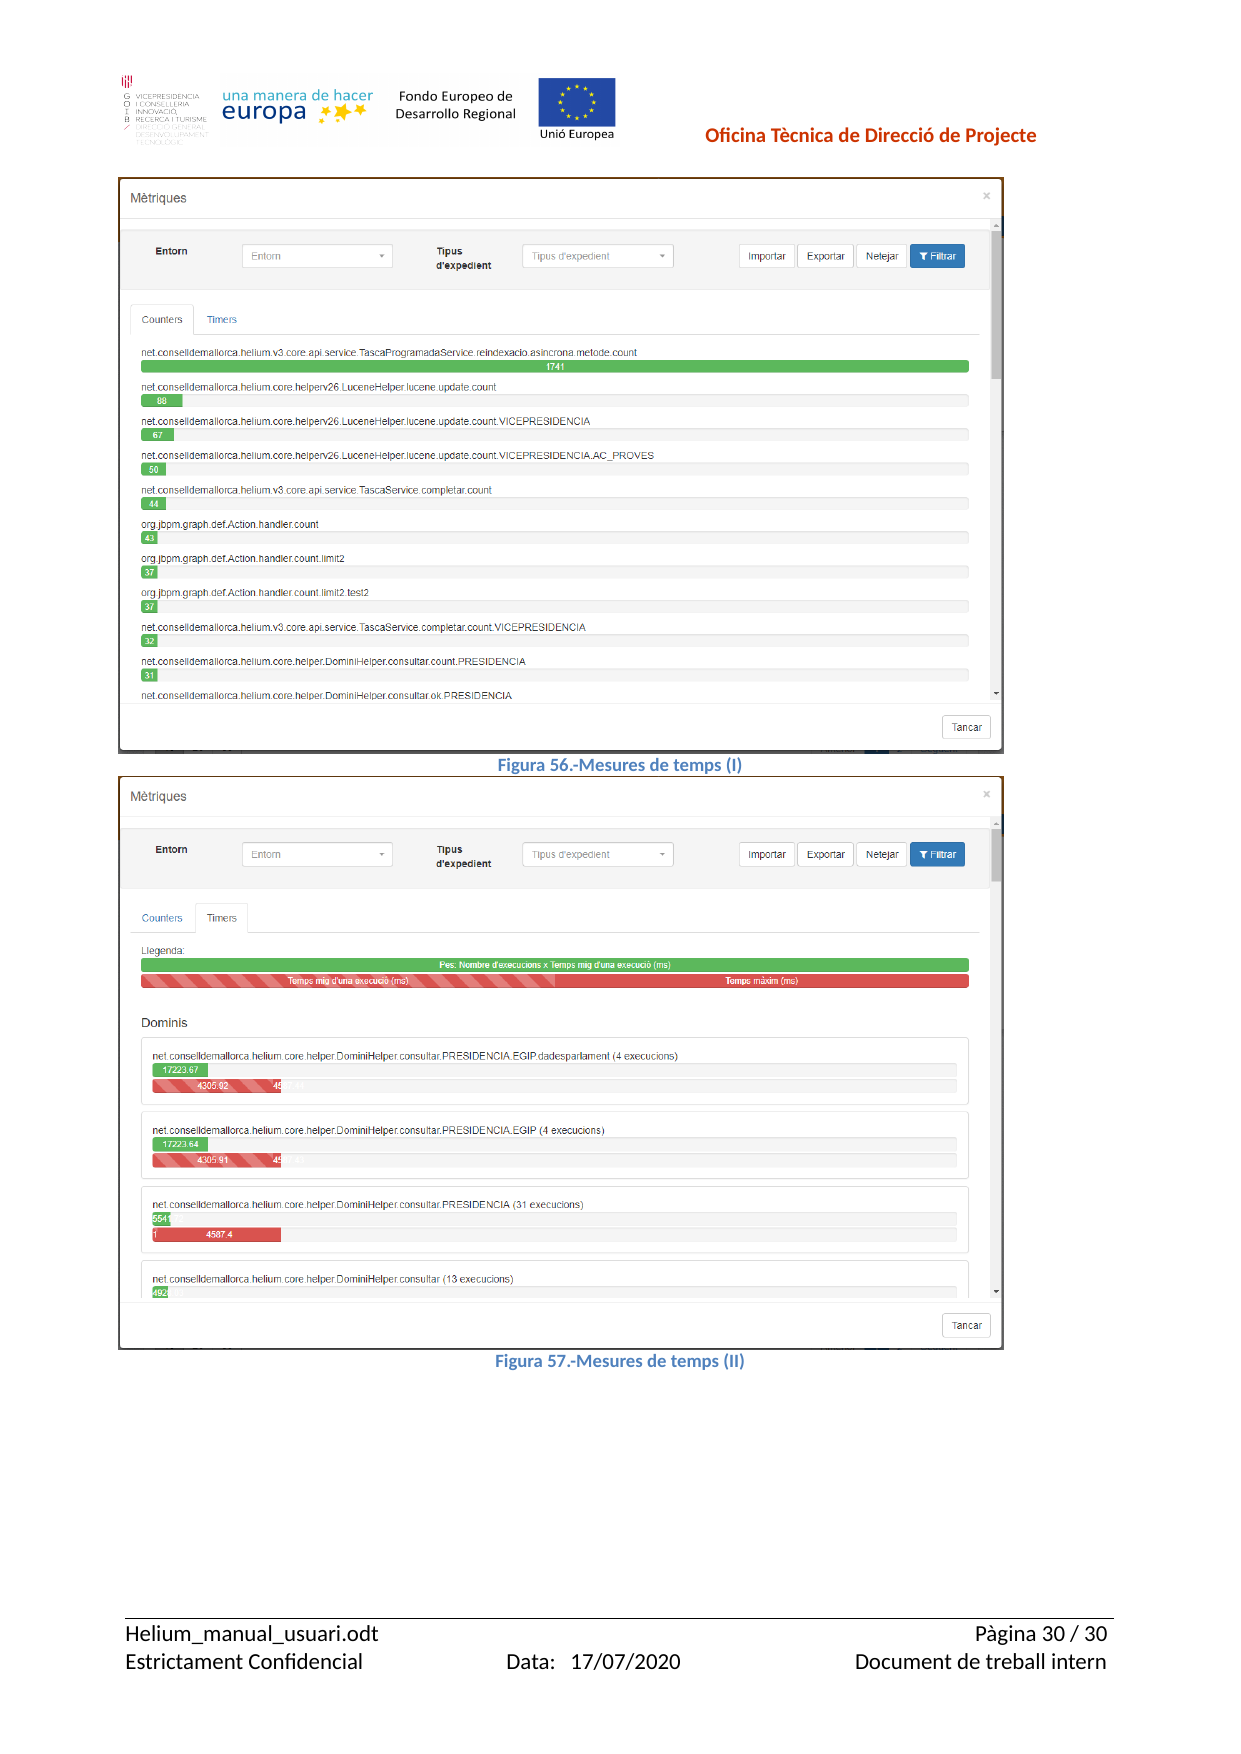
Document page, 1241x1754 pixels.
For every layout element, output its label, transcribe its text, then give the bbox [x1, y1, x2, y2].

picture [118, 177, 1004, 754]
picture [118, 73, 213, 147]
text Figura 57.-Mesures de temps (II) [118, 1350, 1122, 1373]
text Figura 56.-Mesures de temps (I) [118, 754, 1122, 777]
picture [219, 73, 621, 147]
picture [118, 776, 1004, 1350]
